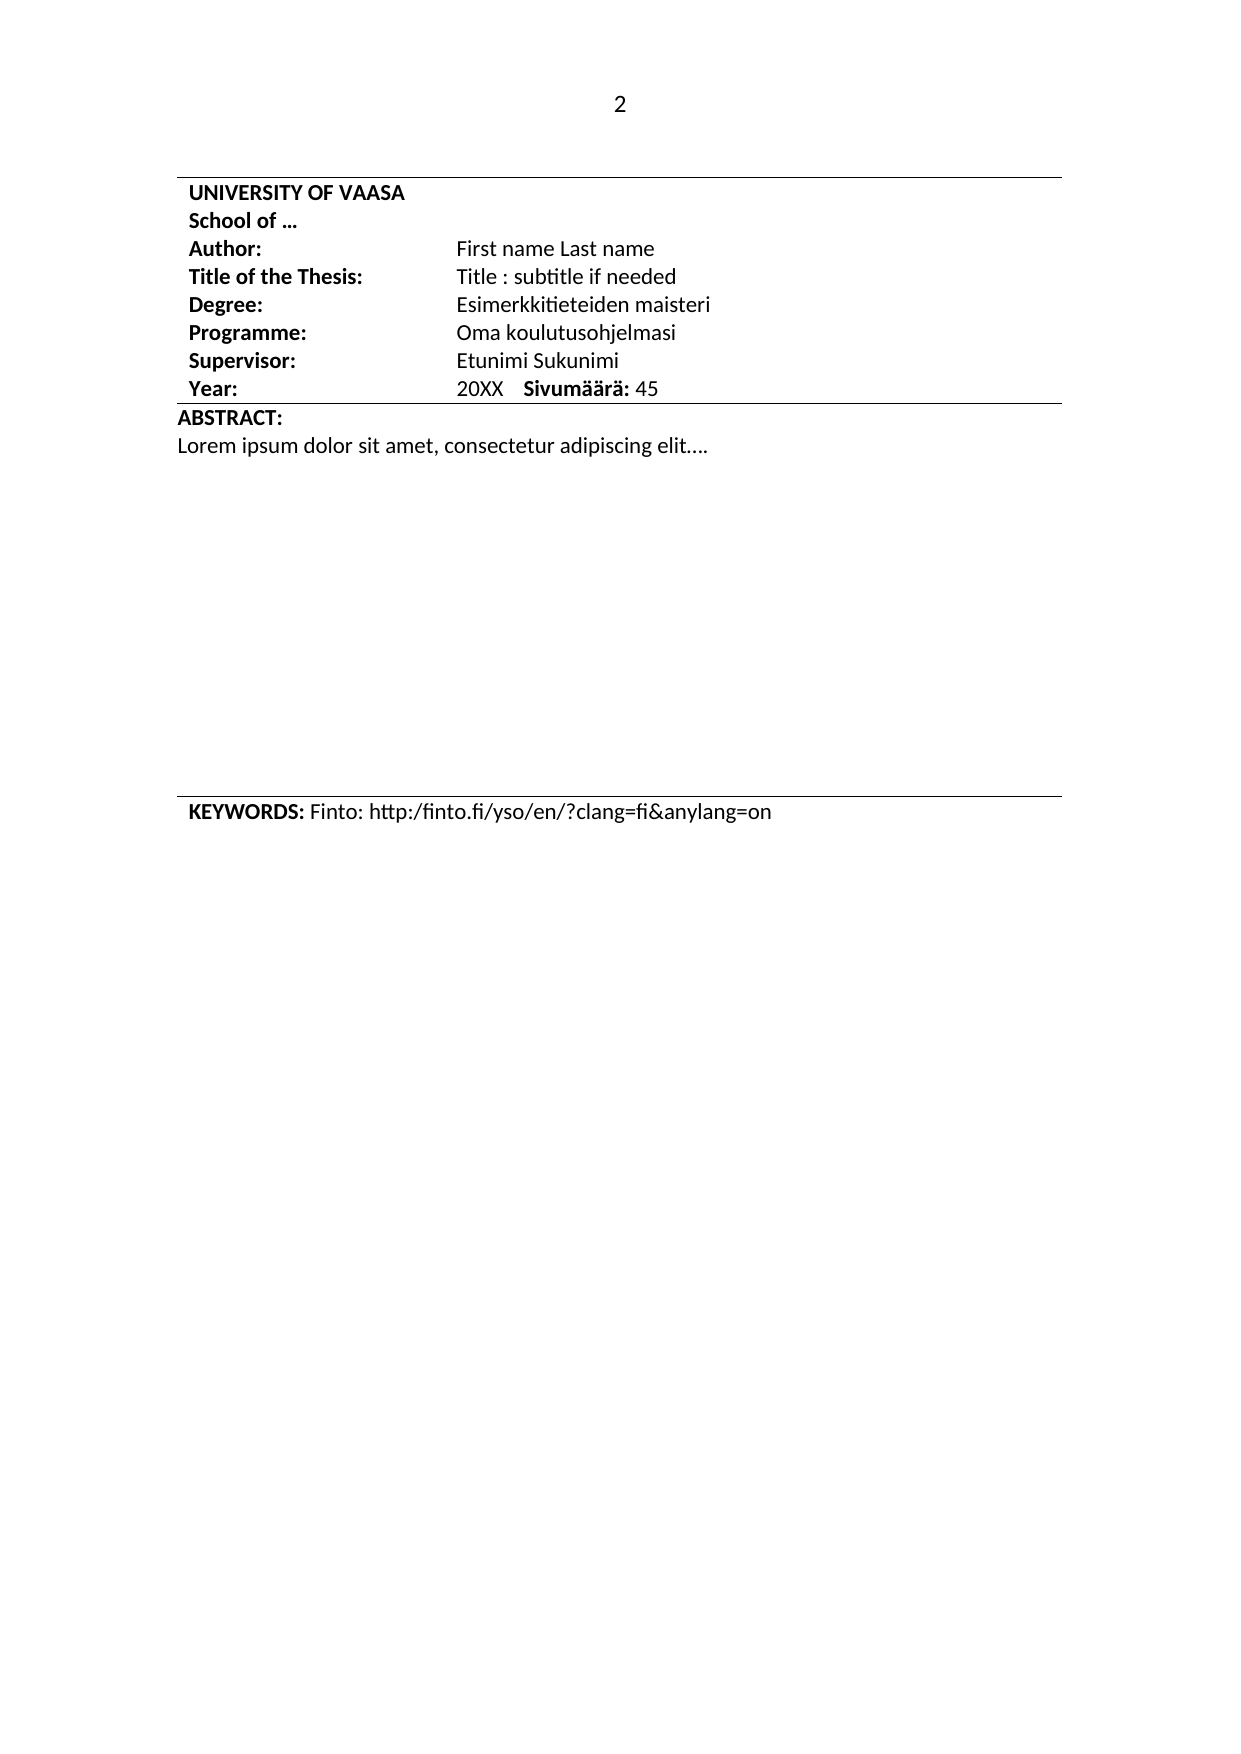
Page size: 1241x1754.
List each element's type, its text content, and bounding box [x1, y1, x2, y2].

text ABSTRACT: [177, 403, 1063, 431]
table_header KEYWORDS: Finto: http:/finto.fi/yso/en/?clang=fi&anylang=on [177, 797, 1062, 825]
table_header UNIVERSITY OF VAASA School of … Author: First name Last name Title of the Thesis: Title : subtitle if needed Degree: Esimerkkitieteiden maisteri Programme: Oma koulutusohjelmasi Supervisor: Etunimi Sukunimi Year: 20XX Sivumäärä: 45 [177, 178, 1062, 402]
text Lorem ipsum dolor sit amet, consectetur adipiscing elit…. [177, 431, 1063, 459]
